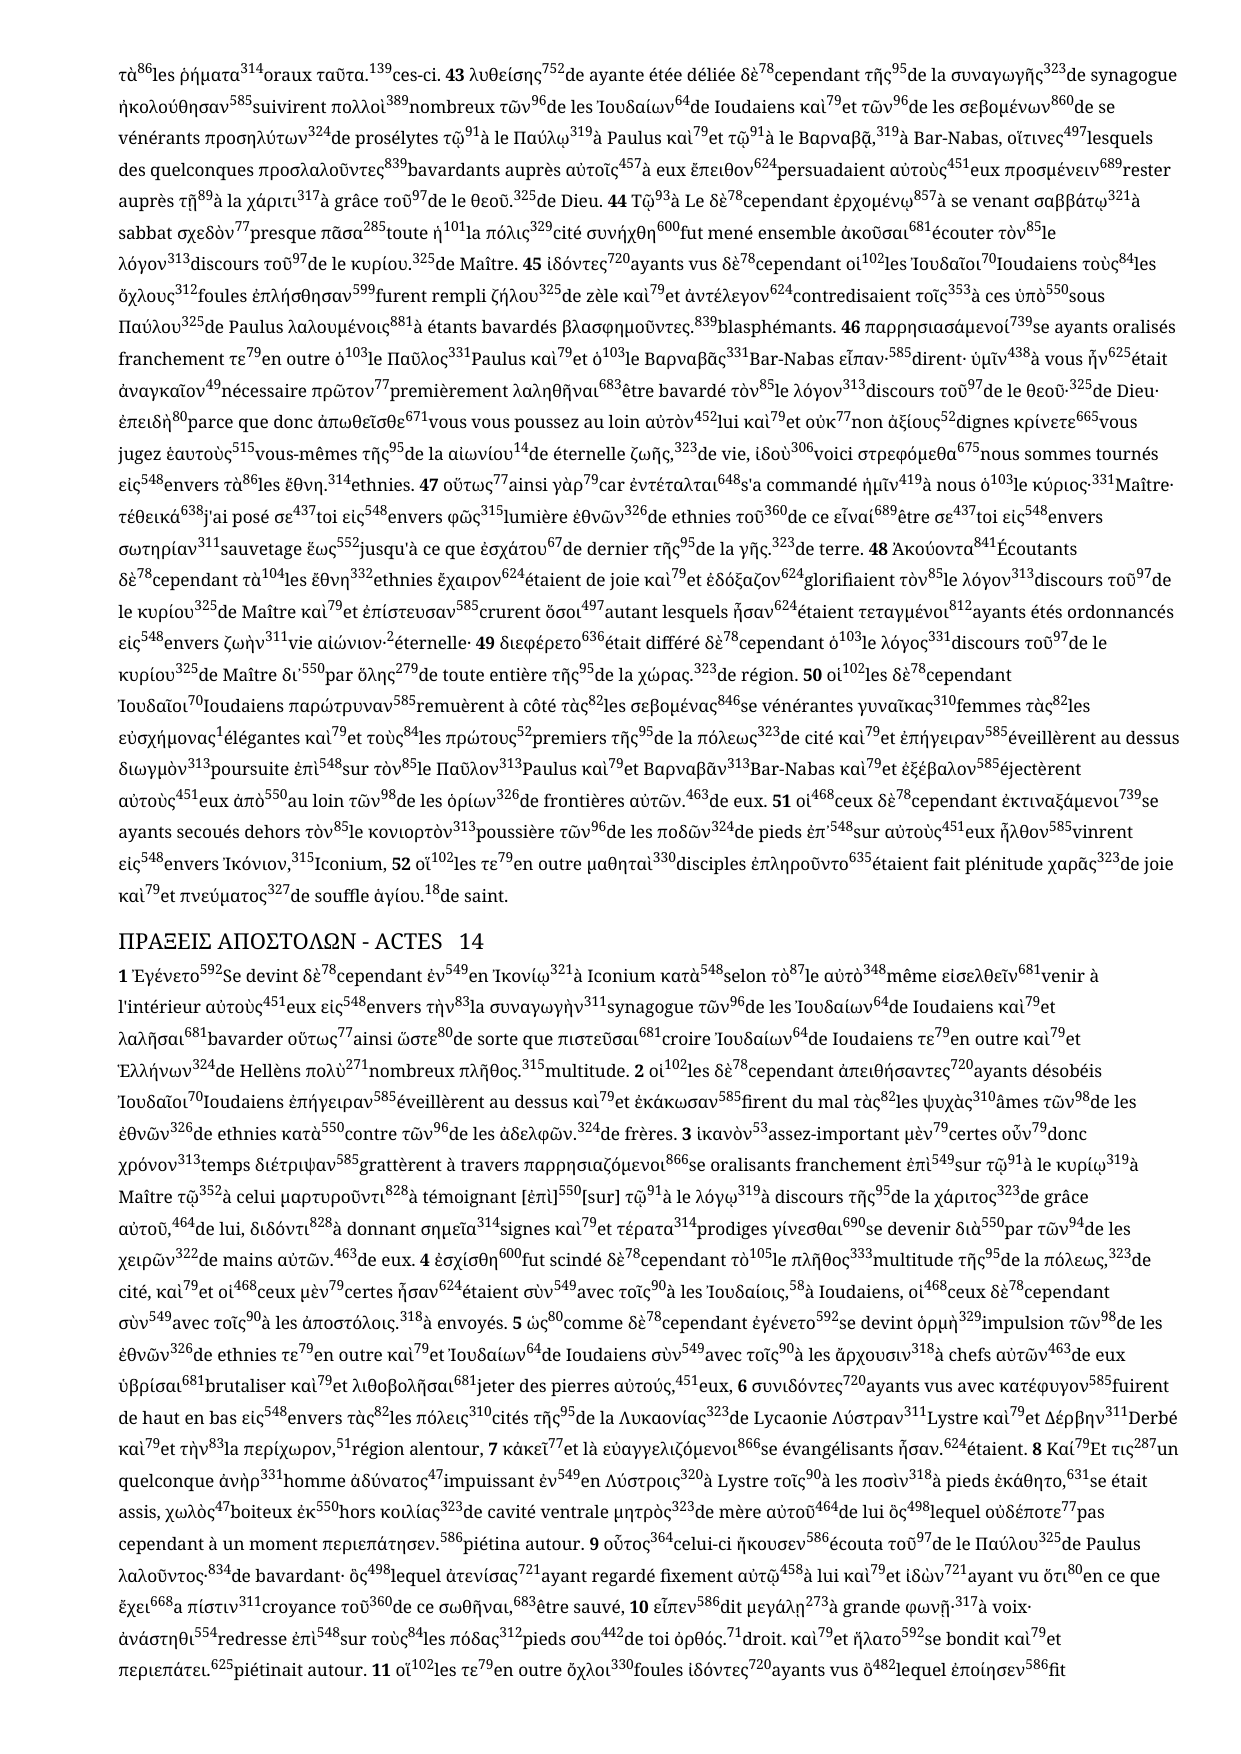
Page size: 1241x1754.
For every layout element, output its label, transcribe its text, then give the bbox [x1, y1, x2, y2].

text 1 Ἦσαν624Étaient δὲ78cependant ἐν549en Ἀντιοχείᾳ317à Antioche κατὰ548selon τὴν83la οὖσαν820étante ἐκκλησίαν311église προφῆται330prophètes καὶ79et διδάσκαλοι330enseignants ὅ103le τε79en outre Βαρναβᾶς331Bar-Nabas καὶ79et Συμεὼν331Syméon ὁ498celui καλούμενος891étant appelé Νίγερ331Niger καὶ79et Λούκιος331Loukios ὁ103le Κυρηναῖος,331Cyrénéen, Μαναήν331Manahen τε79en outre Ἡρῴδου325de Hérode τοῦ97de le τετραάρχου325de tétrarque σύντροφος71nourri avec καὶ79et Σαῦλος.331Saul. 2 Λειτουργούντων833de Faisants liturgie δὲ78cependant αὐτῶν463de eux τῷ91à le κυρίῳ319à Maître καὶ79et νηστευόντων833de jeûnants εἶπεν586dit τὸ105le πνεῦμα333souffle τὸ105le ἅγιον·24saint· ἀφορίσατε553délimitez δή340évidemment μοι420à moi τὸν85le Βαρναβᾶν313Bar-Nabas καὶ79et Σαῦλον313Saul εἰς548envers τὸ87le ἔργον315travail ὃ482lequel προσκέκλημαι644je m'ai appelé auprès αὐτούς.451eux. 3 τότε77alors νηστεύσαντες720ayants jeûnés καὶ79et προσευξάμενοι739se ayants priés καὶ79et ἐπιθέντες720ayants surposés τὰς242les χεῖρας310mains αὐτοῖς457à eux ἀπέλυσαν.585délièrent au loin. 4 Αὐτοὶ468Eux μὲν77certes οὖν79donc ἐκπεμφθέντες759ayants étés mandés dehors ὑπὸ550sous τοῦ99de le ἁγίου18de saint πνεύματος327de souffle κατῆλθον585vinrent de haut en bas εἰς548envers Σελεύκειαν,311Séleucie, ἐκεῖθέν77de là τε79en outre ἀπέπλευσαν585naviguèrent au loin εἰς548envers Κύπρον311Chypre 5 καὶ79et γενόμενοι739se ayants devenus ἐν549en Σαλαμῖνι317à Salamine κατήγγελλον624annonçaient de haut en bas τὸν85le λόγον313discours τοῦ97de le θεοῦ325de Dieu ἐν549en ταῖς88à les συναγωγαῖς316à synagogues τῶν96de les Ἰουδαίων.64de Ioudaiens. εἶχον624avaient δὲ78cependant καὶ77aussi Ἰωάννην313Ioannes ὑπηρέτην.313ministre. 6 Διελθόντες720Ayants passés à travers δὲ78cependant ὅλην267toute entière τὴν83la νῆσον311île ἄχρι552jusqu'à l'extrémité Πάφου323de Paphos εὗρον585trouvèrent ἄνδρα313homme τινὰ269un quelconque μάγον313mage ψευδοπροφήτην313faux prophète Ἰουδαῖον4Ioudaien ᾧ486à lequel ὄνομα333nom Βαριησοῦς331Bar-Iéshou 7 ὃς498lequel ἦν625était σὺν549avec τῷ91à le ἀνθυπάτῳ319à proconsul Σεργίῳ319à Sergius Παύλῳ,319à Paulus, ἀνδρὶ319à homme συνετῷ.10à capable de comprendre. οὗτος469celui-ci προσκαλεσάμενος740se ayant appelé auprès Βαρναβᾶν313Bar-Nabas καὶ79et Σαῦλον313Saul ἐπεζήτησεν586surchercha ἀκοῦσαι681écouter τὸν85le λόγον313discours τοῦ97de le θεοῦ.325de Dieu. 8 ἀνθίστατο631se dressait contre δὲ78cependant αὐτοῖς457à eux Ἐλύμας331Élumas ὁ103le μάγος,331mage, οὕτως77ainsi γὰρ79car μεθερμηνεύεται680est traduit τὸ105le ὄνομα333nom αὐτοῦ,464de lui, ζητῶν840cherchant διαστρέψαι681tourner de travers τὸν85le ἀνθύπατον313proconsul ἀπὸ550au loin τῆς95de la πίστεως.323de croyance. 9 Σαῦλος331Saul δέ,78cependant, ὁ364celui καὶ77aussi Παῦλος,331Paulus, πλησθεὶς760ayant été rempli πνεύματος327de souffle ἁγίου18de saint ἀτενίσας721ayant regardé fixement εἰς548envers αὐτὸν452lui 10 εἶπεν·586dit· ὦ340O πλήρης76de plénitude παντὸς281de tout δόλου325de fraude καὶ79et πάσης279de toute ῥᾳδιουργίας,323de facilité à travailler, υἱὲ337fils διαβόλου,65de diable, ἐχθρὲ76ennemi πάσης279de toute δικαιοσύνης,323de justice, οὐ77non παύσῃ610tu te pauseras διαστρέφων840tournant de travers τὰς82les ὁδοὺς310chemins [τοῦ]97[de le] κυρίου325de Maître τὰς82les εὐθείας;50directes; 11 καὶ79et νῦν77maintenant ἰδοὺ306voici χεὶρ329main κυρίου325de Maître ἐπὶ548sur σὲ437toi καὶ79et ἔσῃ610tu te seras τυφλὸς47aveugle μὴ77ne pas βλέπων840regardant τὸν85le ἥλιον313soleil ἄχρι552jusqu'à l'extrémité καιροῦ.325de moment. παραχρῆμα77instantanément τε79en outre ἔπεσεν586tomba ἐπ᾽548sur αὐτὸν452lui ἀχλὺς329brume καὶ79et σκότος333ténèbre καὶ79et περιάγων840menant autour ἐζήτει625cherchait χειραγωγούς.312guides de mains. 12 τότε77alors ἰδὼν721ayant vu ὁ103le ἀνθύπατος331proconsul τὸ482ce γεγονὸς772ayant devenu ἐπίστευσεν586crut ἐκπλησσόμενος891étant heurté à l'excès ἐπὶ549sur τῇ89à la διδαχῇ317à enseignement τοῦ97de le κυρίου.325de Maître. 13 Ἀναχθέντες759Ayants étés conduits de bas en haut δὲ78cependant ἀπὸ550au loin τῆς95de la Πάφου323de Paphos οἱ363ceux περὶ548autour Παῦλον313Paulus ἦλθον585vinrent εἰς548envers Πέργην311Perge τῆς95de la Παμφυλίας,323de Pamphylie, Ἰωάννης331Ioannes δὲ78cependant ἀποχωρήσας721ayant déplacé loin ἀπ᾽550au loin αὐτῶν463de eux ὑπέστρεψεν586retourna en arrière εἰς548envers Ἱεροσόλυμα.314Ierosolymas. 14 Αὐτοὶ468Eux δὲ78cependant διελθόντες720ayants passés à travers ἀπὸ550au loin τῆς95de la Πέργης323de Perge παρεγένοντο591se devinrent à côté εἰς548envers Ἀντιόχειαν311Antioche τὴν83la Πισιδίαν,311Pisidie, καὶ79et [εἰσ]ελθόντες720ayants venus à l'intérieur εἰς548envers τὴν83la συναγωγὴν311synagogue τῇ89à la ἡμέρᾳ317à journée τῶν98de les σαββάτων326de sabbats ἐκάθισαν.585assirent. 15 μετὰ548après δὲ78cependant τὴν83la ἀνάγνωσιν311prise de connaissance τοῦ97de le νόμου325de loi καὶ79et τῶν96de les προφητῶν324de prophètes ἀπέστειλαν585envoyèrent οἱ102les ἀρχισυνάγωγοι330chefs de synagogues πρὸς548vers αὐτοὺς451eux λέγοντες·839disants· ἄνδρες336hommes ἀδελφοί,336frères, εἴ80si τίς287un quelconque ἐστιν668est ἐν549en ὑμῖν438à vous λόγος331discours παρακλήσεως323de appel à côté πρὸς548vers τὸν85le λαόν,313peuple, λέγετε.569dites. 16 Ἀναστὰς721Ayant redressé δὲ78cependant Παῦλος331Paulus καὶ79et κατασείσας721ayant secoué de haut en bas τῇ249à la χειρὶ317à main εἶπεν·586dit· ἄνδρες336hommes Ἰσραηλῖται336Israélites καὶ79et οἱ368ceux φοβούμενοι870se effrayants τὸν85le θεόν,313Dieu, ἀκούσατε.553écoutez. 17 ὁ103le θεὸς331Dieu τοῦ97de le λαοῦ325de peuple τούτου150de celui-ci Ἰσραὴλ325de Israël ἐξελέξατο592se élut τοὺς84les πατέρας312pères ἡμῶν423de nous καὶ79et τὸν85le λαὸν313peuple ὕψωσεν586haussa ἐν549en τῇ89à la παροικίᾳ317à maison d'habitation d'à côté ἐν549en γῇ317à terre Αἰγύπτου323de Égypte καὶ79et μετὰ550avec βραχίονος325de bras ὑψηλοῦ16de haut ἐξήγαγεν586conduisit dehors αὐτοὺς451eux ἐξ550hors αὐτῆς,462de elle, 18 καὶ79et ὡς77comme τεσσερακονταετῆ4de quarante ans χρόνον313temps ἐτροποφόρησεν586colporta la manière αὐτοὺς451eux ἐν549en τῇ89à la ἐρήμῳ57à déserte 19 καὶ79et καθελὼν721ayant saisi du haut vers le bas ἔθνη314ethnies ἑπτὰ180sept ἐν549en γῇ317à terre Χανάαν323de Canaan κατεκληρονόμησεν586hérita de haut en bas τὴν83la γῆν311terre αὐτῶν463de eux 20 ὡς77comme ἔτεσιν320à ans τετρακοσίοις186à quatre cents καὶ79et πεντήκοντα.186à cinquante. καὶ79et μετὰ548après ταῦτα347ces-ci ἔδωκεν586donna κριτὰς312juges ἕως552jusqu'à ce que Σαμουὴλ325de Samouel [τοῦ]97[de le] προφήτου.325de prophète. 21 κἀκεῖθεν77et de là ᾐτήσαντο591se demandèrent βασιλέα313roi καὶ79et ἔδωκεν586donna αὐτοῖς457à eux ὁ103le θεὸς331Dieu τὸν85le Σαοὺλ313Saoul υἱὸν313fils Κίς,325de Kis, ἄνδρα313homme ἐκ550hors φυλῆς323de tribu Βενιαμίν,325de Benyamin, ἔτη314ans τεσσεράκοντα,180quarante, 22 καὶ79et μεταστήσας721ayant déplacé αὐτὸν452lui ἤγειρεν586éveilla τὸν85le Δαυὶδ313Dauid αὐτοῖς457à eux εἰς548envers βασιλέα313roi ᾧ486à lequel καὶ77aussi εἶπεν586dit μαρτυρήσας·721ayant témoigné· εὗρον582je trouvai Δαυὶδ313Dauid τὸν346celui τοῦ97de le Ἰεσσαί,325de Iessai, ἄνδρα313homme κατὰ548selon τὴν83la καρδίαν311coeur μου,424de moi, ὃς498lequel ποιήσει606fera πάντα270tous τὰ86les θελήματά314volontés μου.424de moi. 23 τούτου358de celui-ci ὁ103le θεὸς331Dieu ἀπὸ550au loin τοῦ99de le σπέρματος327de semence κατ᾽548selon ἐπαγγελίαν311promesse ἤγαγεν586conduisit τῷ91à le Ἰσραὴλ319à Israël σωτῆρα313sauveur Ἰησοῦν,313Iésous, 24 προκηρύξαντος716de ayant annoncé d'avance Ἰωάννου325de Ioannes πρὸ550d'avant προσώπου327de face τῆς95de la εἰσόδου323de entrée de chemin αὐτοῦ464de lui βάπτισμα315baptême μετανοίας323de transintelligence παντὶ275à tout τῷ91à le λαῷ319à peuple Ἰσραήλ.325de Israël. 25 ὡς80comme δὲ78cependant ἐπλήρου625faisait plénitude Ἰωάννης331Ioannes τὸν85le δρόμον,313course, ἔλεγεν·625disait· τί399quel ἐμὲ417moi ὑπονοεῖτε665vous soupçonnez εἶναι;689être; οὐκ77non εἰμὶ664je suis ἐγώ·431moi· ἀλλ᾽79mais ἰδοὺ306voici ἔρχεται674se vient μετ᾽548après ἐμὲ417moi οὗ492de lequel οὐκ77non εἰμὶ664je suis ἄξιος47digne τὸ87le ὑπόδημα315soulier τῶν256de les ποδῶν324de pieds λῦσαι.681délier. 26 Ἄνδρες336Hommes ἀδελφοί,336frères, υἱοὶ336fils γένους327de genre Ἀβραὰμ325de Abraam καὶ79et οἱ368ceux ἐν549en ὑμῖν438à vous φοβούμενοι870se effrayants τὸν85le θεόν,313Dieu, ἡμῖν419à nous ὁ103le λόγος331discours τῆς95de la σωτηρίας323de sauvetage ταύτης148de celle-ci ἐξαπεστάλη.600fut envoyé dehors. 27 οἱ363ceux γὰρ79car κατοικοῦντες839établissants maison d'habitation ἐν549en Ἰερουσαλὴμ317à Ierousalem καὶ79et οἱ102les ἄρχοντες330chefs αὐτῶν463de eux τοῦτον346celui-ci ἀγνοήσαντες720ayants méconnus καὶ79et τὰς82les φωνὰς310voix τῶν96de les προφητῶν324de prophètes τὰς477celles κατὰ548selon πᾶν271tout σάββατον315sabbat ἀναγινωσκομένας872étantes prises connaissance κρίναντες720ayants jugés ἐπλήρωσαν,585firent plénitude, 28 καὶ79et μηδεμίαν267ne pas une αἰτίαν311cause θανάτου325de trépas εὑρόντες720ayants trouvés ᾐτήσαντο591se demandèrent Πιλᾶτον313Pilatus ἀναιρεθῆναι683être saisi de bas en haut αὐτόν.452lui. 29 ὡς80comme δὲ78cependant ἐτέλεσαν585achevèrent πάντα270tous τὰ347ces περὶ550autour αὐτοῦ464de lui γεγραμμένα,797ayants étés graphés, καθελόντες720ayants saisis du haut vers le bas ἀπὸ550au loin τοῦ99de le ξύλου327de bois ἔθηκαν585posèrent εἰς548envers μνημεῖον.315mémorial. 30 ὁ103le δὲ78cependant θεὸς331Dieu ἤγειρεν586éveilla αὐτὸν452lui ἐκ550hors νεκρῶν,64de morts, 31 ὃς498lequel ὤφθη600fut vu ἐπὶ548sur ἡμέρας310journées πλείους1plus nombreusement τοῖς351à ceux συναναβᾶσιν712à ayants montés avec αὐτῷ458à lui ἀπὸ550au loin τῆς95de la Γαλιλαίας323de Galilée εἰς548envers Ἰερουσαλήμ,311Ierousalem, οἵτινες497lesquels des quelconques [νῦν]77[maintenant] εἰσιν667sont μάρτυρες330témoins αὐτοῦ464de lui πρὸς548vers τὸν85le λαόν.313peuple. 32 Καὶ79Et ἡμεῖς430nous ὑμᾶς436vous εὐαγγελιζόμεθα669nous nous évangélisons τὴν83la πρὸς548vers τοὺς84les πατέρας312pères ἐπαγγελίαν311promesse γενομένην,724se ayante devenue, 33 ὅτι80en ce que ταύτην344celle-ci ὁ103le θεὸς331Dieu ἐκπεπλήρωκεν642a fait plénitude à l'excès τοῖς92à les τέκνοις320à enfants ἡμῶν423de nous ἀναστήσας721ayant redressé Ἰησοῦν313Iésous ὡς80comme καὶ77aussi ἐν549en τῷ91à le ψαλμῷ319à psaume γέγραπται654a été graphé τῷ91à le δευτέρῳ·207à deuxième· υἱός331fils μου424de moi εἶ666tu es σύ,448toi, ἐγὼ431moi σήμερον77aujourd'hui γεγέννηκά638j'ai engendré σε.437toi. 34 ὅτι80en ce que δὲ78cependant ἀνέστησεν586redressa αὐτὸν452lui ἐκ550hors νεκρῶν64de morts μηκέτι77ne pas plus μέλλοντα822imminant ὑποστρέφειν689retourner en arrière εἰς548envers διαφθοράν,311corruption à travers, οὕτως77ainsi εἴρηκεν642a dit ὅτι80en ce que δώσω602je donnerai ὑμῖν438à vous τὰ86les ὅσια54sacrés Δαυὶδ325de Dauid τὰ86les πιστά.54croyables. 35 διότι80parce que καὶ77aussi ἐν549en ἑτέρῳ378à autre-différent λέγει·668dit· οὐ77non δώσεις604tu donneras τὸν85le ὅσιόν53sacré σου442de toi ἰδεῖν681voir διαφθοράν.311corruption à travers. 36 Δαυὶδ331Dauid μὲν79certes γὰρ79car ἰδίᾳ119à en propre γενεᾷ317à génération ὑπηρετήσας721ayant administré τῇ89à la τοῦ97de le θεοῦ325de Dieu βουλῇ317à dessein ἐκοιμήθη600fut mis au coucher καὶ79et προσετέθη600fut apposé πρὸς548vers τοὺς84les πατέρας312pères αὐτοῦ464de lui καὶ79et εἶδεν586vit διαφθοράν·311corruption à travers· 37 ὃν480lequel δὲ78cependant ὁ103le θεὸς331Dieu ἤγειρεν,586éveilla, οὐκ77non εἶδεν586vit διαφθοράν.311corruption à travers. 38 γνωστὸν49connu οὖν79donc ἔστω572soit ὑμῖν,438à vous, ἄνδρες336hommes ἀδελφοί,336frères, ὅτι80en ce que διὰ550par τούτου358de celui-ci ὑμῖν438à vous ἄφεσις329abandon ἁμαρτιῶν322de fautes καταγγέλλεται,680est annoncé de haut en bas, [καὶ]79[et] ἀπὸ550au loin πάντων385de tous ὧν493de lesquels οὐκ77non ἠδυνήθητε597vous fûtes pu ἐν549en νόμῳ319à loi Μωϋσέως325de Môusês δικαιωθῆναι,683être justifié, 39 ἐν549en τούτῳ352à celui-ci πᾶς390tout ὁ364celui πιστεύων840croyant δικαιοῦται.680est justifié. 40 βλέπετε569regardez οὖν79donc μὴ80ne pas ἐπέλθῃ899que vienne sur τὸ366ce εἰρημένον815ayant été dit ἐν549en τοῖς90à les προφήταις·318à prophètes· 41 ἴδετε,553voyez, οἱ102les καταφρονηταί,330mépriseurs, καὶ79et θαυμάσατε553étonnez καὶ79et ἀφανίσθητε,562soyez faits disparaître, ὅτι80en ce que ἔργον315travail ἐργάζομαι670je me mets au travail ἐγὼ431moi ἐν549en ταῖς88à les ἡμέραις316à journées ὑμῶν,441de vous, ἔργον315travail ὃ482lequel οὐ77non μὴ77ne pas πιστεύσητε896que vous croyiez ἐάν80si le cas échéant τις390un quelconque ἐκδιηγῆται927que se décrive ὑμῖν.438à vous. 42 Ἐξιόντων833de Allants dehors δὲ78cependant αὐτῶν463de eux παρεκάλουν624appelaient à côté εἰς548envers τὸ87le μεταξὺ77entre σάββατον315sabbat λαληθῆναι683être bavardé αὐτοῖς457à eux τὰ86les ῥήματα314oraux ταῦτα.139ces-ci. 43 λυθείσης752de ayante étée déliée δὲ78cependant τῆς95de la συναγωγῆς323de synagogue ἠκολούθησαν585suivirent πολλοὶ389nombreux τῶν96de les Ἰουδαίων64de Ioudaiens καὶ79et τῶν96de les σεβομένων860de se vénérants προσηλύτων324de prosélytes τῷ91à le Παύλῳ319à Paulus καὶ79et τῷ91à le Βαρναβᾷ,319à Bar-Nabas, οἵτινες497lesquels des quelconques προσλαλοῦντες839bavardants auprès αὐτοῖς457à eux ἔπειθον624persuadaient αὐτοὺς451eux προσμένειν689rester auprès τῇ89à la χάριτι317à grâce τοῦ97de le θεοῦ.325de Dieu. 44 Τῷ93à Le δὲ78cependant ἐρχομένῳ857à se venant σαββάτῳ321à sabbat σχεδὸν77presque πᾶσα285toute ἡ101la πόλις329cité συνήχθη600fut mené ensemble ἀκοῦσαι681écouter τὸν85le λόγον313discours τοῦ97de le κυρίου.325de Maître. 45 ἰδόντες720ayants vus δὲ78cependant οἱ102les Ἰουδαῖοι70Ioudaiens τοὺς84les ὄχλους312foules ἐπλήσθησαν599furent rempli ζήλου325de zèle καὶ79et ἀντέλεγον624contredisaient τοῖς353à ces ὑπὸ550sous Παύλου325de Paulus λαλουμένοις881à étants bavardés βλασφημοῦντες.839blasphémants. 46 παρρησιασάμενοί739se ayants oralisés franchement τε79en outre ὁ103le Παῦλος331Paulus καὶ79et ὁ103le Βαρναβᾶς331Bar-Nabas εἶπαν·585dirent· ὑμῖν438à vous ἦν625était ἀναγκαῖον49nécessaire πρῶτον77premièrement λαληθῆναι683être bavardé τὸν85le λόγον313discours τοῦ97de le θεοῦ·325de Dieu· ἐπειδὴ80parce que donc ἀπωθεῖσθε671vous vous poussez au loin αὐτὸν452lui καὶ79et οὐκ77non ἀξίους52dignes κρίνετε665vous jugez ἑαυτοὺς515vous-mêmes τῆς95de la αἰωνίου14de éternelle ζωῆς,323de vie, ἰδοὺ306voici στρεφόμεθα675nous sommes tournés εἰς548envers τὰ86les ἔθνη.314ethnies. 47 οὕτως77ainsi γὰρ79car ἐντέταλται648s'a commandé ἡμῖν419à nous ὁ103le κύριος·331Maître· τέθεικά638j'ai posé σε437toi εἰς548envers φῶς315lumière ἐθνῶν326de ethnies τοῦ360de ce εἶναί689être σε437toi εἰς548envers σωτηρίαν311sauvetage ἕως552jusqu'à ce que ἐσχάτου67de dernier τῆς95de la γῆς.323de terre. 48 Ἀκούοντα841Écoutants δὲ78cependant τὰ104les ἔθνη332ethnies ἔχαιρον624étaient de joie καὶ79et ἐδόξαζον624glorifiaient τὸν85le λόγον313discours τοῦ97de le κυρίου325de Maître καὶ79et ἐπίστευσαν585crurent ὅσοι497autant lesquels ἦσαν624étaient τεταγμένοι812ayants étés ordonnancés εἰς548envers ζωὴν311vie αἰώνιον·2éternelle· 49 διεφέρετο636était différé δὲ78cependant ὁ103le λόγος331discours τοῦ97de le κυρίου325de Maître δι᾽550par ὅλης279de toute entière τῆς95de la χώρας.323de région. 50 οἱ102les δὲ78cependant Ἰουδαῖοι70Ioudaiens παρώτρυναν585remuèrent à côté τὰς82les σεβομένας846se vénérantes γυναῖκας310femmes τὰς82les εὐσχήμονας1élégantes καὶ79et τοὺς84les πρώτους52premiers τῆς95de la πόλεως323de cité καὶ79et ἐπήγειραν585éveillèrent au dessus διωγμὸν313poursuite ἐπὶ548sur τὸν85le Παῦλον313Paulus καὶ79et Βαρναβᾶν313Bar-Nabas καὶ79et ἐξέβαλον585éjectèrent αὐτοὺς451eux ἀπὸ550au loin τῶν98de les ὁρίων326de frontières αὐτῶν.463de eux. 51 οἱ468ceux δὲ78cependant ἐκτιναξάμενοι739se ayants secoués dehors τὸν85le κονιορτὸν313poussière τῶν96de les ποδῶν324de pieds ἐπ᾽548sur αὐτοὺς451eux ἦλθον585vinrent εἰς548envers Ἰκόνιον,315Iconium, 52 οἵ102les τε79en outre μαθηταὶ330disciples ἐπληροῦντο635étaient fait plénitude χαρᾶς323de joie καὶ79et πνεύματος327de souffle ἁγίου.18de saint. [118, 59, 1181, 907]
text ΠΡΑΞΕΙΣ ΑΠΟΣΤΟΛΩΝ - ACTES 14 [118, 926, 1181, 956]
text 1 Ἐγένετο592Se devint δὲ78cependant ἐν549en Ἰκονίῳ321à Iconium κατὰ548selon τὸ87le αὐτὸ348même εἰσελθεῖν681venir à l'intérieur αὐτοὺς451eux εἰς548envers τὴν83la συναγωγὴν311synagogue τῶν96de les Ἰουδαίων64de Ioudaiens καὶ79et λαλῆσαι681bavarder οὕτως77ainsi ὥστε80de sorte que πιστεῦσαι681croire Ἰουδαίων64de Ioudaiens τε79en outre καὶ79et Ἑλλήνων324de Hellèns πολὺ271nombreux πλῆθος.315multitude. 2 οἱ102les δὲ78cependant ἀπειθήσαντες720ayants désobéis Ἰουδαῖοι70Ioudaiens ἐπήγειραν585éveillèrent au dessus καὶ79et ἐκάκωσαν585firent du mal τὰς82les ψυχὰς310âmes τῶν98de les ἐθνῶν326de ethnies κατὰ550contre τῶν96de les ἀδελφῶν.324de frères. 3 ἱκανὸν53assez-important μὲν79certes οὖν79donc χρόνον313temps διέτριψαν585grattèrent à travers παρρησιαζόμενοι866se oralisants franchement ἐπὶ549sur τῷ91à le κυρίῳ319à Maître τῷ352à celui μαρτυροῦντι828à témoignant [ἐπὶ]550[sur] τῷ91à le λόγῳ319à discours τῆς95de la χάριτος323de grâce αὐτοῦ,464de lui, διδόντι828à donnant σημεῖα314signes καὶ79et τέρατα314prodiges γίνεσθαι690se devenir διὰ550par τῶν94de les χειρῶν322de mains αὐτῶν.463de eux. 4 ἐσχίσθη600fut scindé δὲ78cependant τὸ105le πλῆθος333multitude τῆς95de la πόλεως,323de cité, καὶ79et οἱ468ceux μὲν79certes ἦσαν624étaient σὺν549avec τοῖς90à les Ἰουδαίοις,58à Ioudaiens, οἱ468ceux δὲ78cependant σὺν549avec τοῖς90à les ἀποστόλοις.318à envoyés. 5 ὡς80comme δὲ78cependant ἐγένετο592se devint ὁρμὴ329impulsion τῶν98de les ἐθνῶν326de ethnies τε79en outre καὶ79et Ἰουδαίων64de Ioudaiens σὺν549avec τοῖς90à les ἄρχουσιν318à chefs αὐτῶν463de eux ὑβρίσαι681brutaliser καὶ79et λιθοβολῆσαι681jeter des pierres αὐτούς,451eux, 6 συνιδόντες720ayants vus avec κατέφυγον585fuirent de haut en bas εἰς548envers τὰς82les πόλεις310cités τῆς95de la Λυκαονίας323de Lycaonie Λύστραν311Lystre καὶ79et Δέρβην311Derbé καὶ79et τὴν83la περίχωρον,51région alentour, 7 κἀκεῖ77et là εὐαγγελιζόμενοι866se évangélisants ἦσαν.624étaient. 8 Καί79Et τις287un quelconque ἀνὴρ331homme ἀδύνατος47impuissant ἐν549en Λύστροις320à Lystre τοῖς90à les ποσὶν318à pieds ἐκάθητο,631se était assis, χωλὸς47boiteux ἐκ550hors κοιλίας323de cavité ventrale μητρὸς323de mère αὐτοῦ464de lui ὃς498lequel οὐδέποτε77pas cependant à un moment περιεπάτησεν.586piétina autour. 9 οὗτος364celui-ci ἤκουσεν586écouta τοῦ97de le Παύλου325de Paulus λαλοῦντος·834de bavardant· ὃς498lequel ἀτενίσας721ayant regardé fixement αὐτῷ458à lui καὶ79et ἰδὼν721ayant vu ὅτι80en ce que ἔχει668a πίστιν311croyance τοῦ360de ce σωθῆναι,683être sauvé, 10 εἶπεν586dit μεγάλῃ273à grande φωνῇ·317à voix· ἀνάστηθι554redresse ἐπὶ548sur τοὺς84les πόδας312pieds σου442de toi ὀρθός.71droit. καὶ79et ἥλατο592se bondit καὶ79et περιεπάτει.625piétinait autour. 11 οἵ102les τε79en outre ὄχλοι330foules ἰδόντες720ayants vus ὃ482lequel ἐποίησεν586fit Παῦλος331Paulus ἐπῆραν585surélevèrent τὴν83la φωνὴν311voix αὐτῶν463de eux Λυκαονιστὶ77Lycaonien λέγοντες·839disants· οἱ102les θεοὶ330dieux ὁμοιωθέντες759ayants étés rendus semblable ἀνθρώποις318à êtres humains κατέβησαν585descendirent πρὸς548vers ἡμᾶς,416nous, 12 ἐκάλουν624appelaient τε79en outre τὸν85le Βαρναβᾶν313Bar-Nabas Δία,313Zeus, τὸν85le δὲ78cependant Παῦλον313Paulus Ἑρμῆν,313Hermès, ἐπειδὴ80parce que donc αὐτὸς469lui ἦν625était ὁ364celui ἡγούμενος867se gouvernant τοῦ97de le λόγου.325de discours. 13 ὅ103le τε79en outre ἱερεὺς331sacrificateur τοῦ97de le Διὸς325de Zeus τοῦ358de celui ὄντος834de étant πρὸ550d'avant τῆς95de la πόλεως323de cité ταύρους312taureaux καὶ79et στέμματα314guirlandes ἐπὶ548sur τοὺς84les πυλῶνας312portails ἐνέγκας721ayant porté σὺν549avec τοῖς90à les ὄχλοις318à foules ἤθελεν625voulait θύειν.689sacrifier. 14 Ἀκούσαντες720Ayants écoutés δὲ78cependant οἱ102les ἀπόστολοι330envoyés Βαρναβᾶς331Bar-Nabas καὶ79et Παῦλος331Paulus διαρρήξαντες720ayants fracassés à travers τὰ86les ἱμάτια314himations ἑαυτῶν536de eux-mêmes ἐξεπήδησαν585sautèrent hors εἰς548envers τὸν85le ὄχλον313foule κράζοντες839croassants 15 καὶ79et λέγοντες·839disants· ἄνδρες,336hommes, τί399quel ταῦτα347ces-ci ποιεῖτε;665vous faites; καὶ77aussi ἡμεῖς430nous ὁμοιοπαθεῖς70de similaires souffrances ἐσμεν663nous sommes ὑμῖν438à vous ἄνθρωποι330êtres humains εὐαγγελιζόμενοι866se évangélisants ὑμᾶς436vous ἀπὸ550au loin τούτων151de ces-ci τῶν98de les ματαίων66de vains ἐπιστρέφειν689tourner sur ἐπὶ548sur θεὸν313Dieu ζῶντα,822vivant, ὃς498lequel ἐποίησεν586fit τὸν85le οὐρανὸν313ciel καὶ79et τὴν83la γῆν311terre καὶ79et τὴν83la θάλασσαν311mer καὶ79et πάντα270tous τὰ347ces ἐν549en αὐτοῖς·459à eux· 16 ὃς498lequel ἐν549en ταῖς88à les παρῳχημέναις789à se ayantes étés passé γενεαῖς316à générations εἴασεν586concéda πάντα270tous τὰ86les ἔθνη314ethnies πορεύεσθαι690se aller ταῖς88à les ὁδοῖς316à chemins αὐτῶν·465de eux· 17 καίτοι79et néanmoins οὐκ77non ἀμάρτυρον53sans témoignage αὐτὸν528lui-même ἀφῆκεν586abandonna ἀγαθουργῶν,840travaillant au bon, οὐρανόθεν77célestement ὑμῖν438à vous ὑετοὺς312pluies διδοὺς840donnant καὶ79et καιροὺς312moments καρποφόρους,3portants des fruits, ἐμπιπλῶν840remplissant dans τροφῆς323de nourriture καὶ79et εὐφροσύνης323de réjouissance τὰς82les καρδίας310coeurs ὑμῶν.441de vous. 18 καὶ79et ταῦτα347ces-ci λέγοντες839disants μόλις77laborieusement κατέπαυσαν585cessèrent de haut en bas τοὺς84les ὄχλους312foules τοῦ360de ce μὴ77ne pas θύειν689sacrifier αὐτοῖς.457à eux. 19 Ἐπῆλθαν585Vinrent sur δὲ78cependant ἀπὸ550au loin Ἀντιοχείας323de Antioche καὶ79et Ἰκονίου327de Iconium Ἰουδαῖοι70Ioudaiens καὶ79et πείσαντες720ayants persuadés τοὺς84les ὄχλους312foules καὶ79et λιθάσαντες720ayants pierrés τὸν85le Παῦλον313Paulus ἔσυρον624traînaient ἔξω552au-dehors τῆς95de la πόλεως323de cité νομίζοντες839faisants loi αὐτὸν452lui τεθνηκέναι.686avoir mort. 20 κυκλωσάντων715de ayants encerclés δὲ78cependant τῶν96de les μαθητῶν324de disciples αὐτὸν452lui ἀναστὰς721ayant redressé εἰσῆλθεν586vint à l'intérieur εἰς548envers τὴν83la πόλιν.311cité. Καὶ79Et τῇ350à celle ἐπαύριον77lendemain ἐξῆλθεν586sortit σὺν549avec τῷ91à le Βαρναβᾷ319à Bar-Nabas εἰς548envers Δέρβην.311Derbé. 21 εὐαγγελισάμενοί739se ayants évangélisés τε79en outre τὴν83la πόλιν311cité ἐκείνην136celle-là καὶ79et μαθητεύσαντες720ayants disciplinés ἱκανοὺς372assez-importants ὑπέστρεψαν585retournèrent en arrière εἰς548envers τὴν83la Λύστραν311Lystre καὶ79et εἰς548envers Ἰκόνιον315Iconium καὶ79et εἰς548envers Ἀντιόχειαν311Antioche 22 ἐπιστηρίζοντες839fixants sûrement τὰς82les ψυχὰς310âmes τῶν96de les μαθητῶν,324de disciples, παρακαλοῦντες839appelants à côté ἐμμένειν689rester dans τῇ89à la πίστει317à croyance καὶ79et ὅτι80en ce que διὰ550par πολλῶν278de nombreuses θλίψεων322de oppressions δεῖ668attache de lien ἡμᾶς416nous εἰσελθεῖν681venir à l'intérieur εἰς548envers τὴν83la βασιλείαν311royauté τοῦ97de le θεοῦ.325de Dieu. 23 χειροτονήσαντες720ayants désignés de main δὲ78cependant αὐτοῖς457à eux κατ᾽548selon ἐκκλησίαν311église πρεσβυτέρους,52plus anciens, προσευξάμενοι739se ayants priés μετὰ550avec νηστειῶν322de jeûnes παρέθεντο591se posèrent à côté αὐτοὺς451eux τῷ91à le κυρίῳ319à Maître εἰς548envers ὃν480lequel πεπιστεύκεισαν.658avaient cru. 24 Καὶ79Et διελθόντες720ayants passés à travers τὴν83la Πισιδίαν311Pisidie ἦλθον585vinrent εἰς548envers τὴν83la Παμφυλίαν311Pamphylie 25 καὶ79et λαλήσαντες720ayants bavardés ἐν549en Πέργῃ317à Perge τὸν85le λόγον313discours κατέβησαν585descendirent εἰς548envers Ἀττάλειαν311Attalia 26 κἀκεῖθεν77et de là ἀπέπλευσαν585naviguèrent au loin εἰς548envers Ἀντιόχειαν,311Antioche, ὅθεν77d'où ἦσαν624étaient παραδεδομένοι812ayants étés transmis τῇ89à la χάριτι317à grâce τοῦ97de le θεοῦ325de Dieu εἰς548envers τὸ87le ἔργον315travail ὃ482lequel ἐπλήρωσαν.585firent plénitude. 27 παραγενόμενοι739se ayants devenus à côté δὲ78cependant καὶ79et συναγαγόντες720ayants menés ensemble τὴν83la ἐκκλησίαν311église ἀνήγγελλον624annonçaient de bas en haut ὅσα481autant lesquels ἐποίησεν586fit ὁ103le θεὸς331Dieu μετ᾽550avec αὐτῶν463de eux καὶ79et ὅτι80en ce que ἤνοιξεν586ouvrit τοῖς92à les ἔθνεσιν320à ethnies θύραν311porte πίστεως.323de croyance. 28 διέτριβον624grattaient à travers δὲ78cependant χρόνον313temps οὐκ77non ὀλίγον269peu σὺν549avec τοῖς90à les μαθηταῖς.318à disciples. [118, 960, 1181, 1682]
